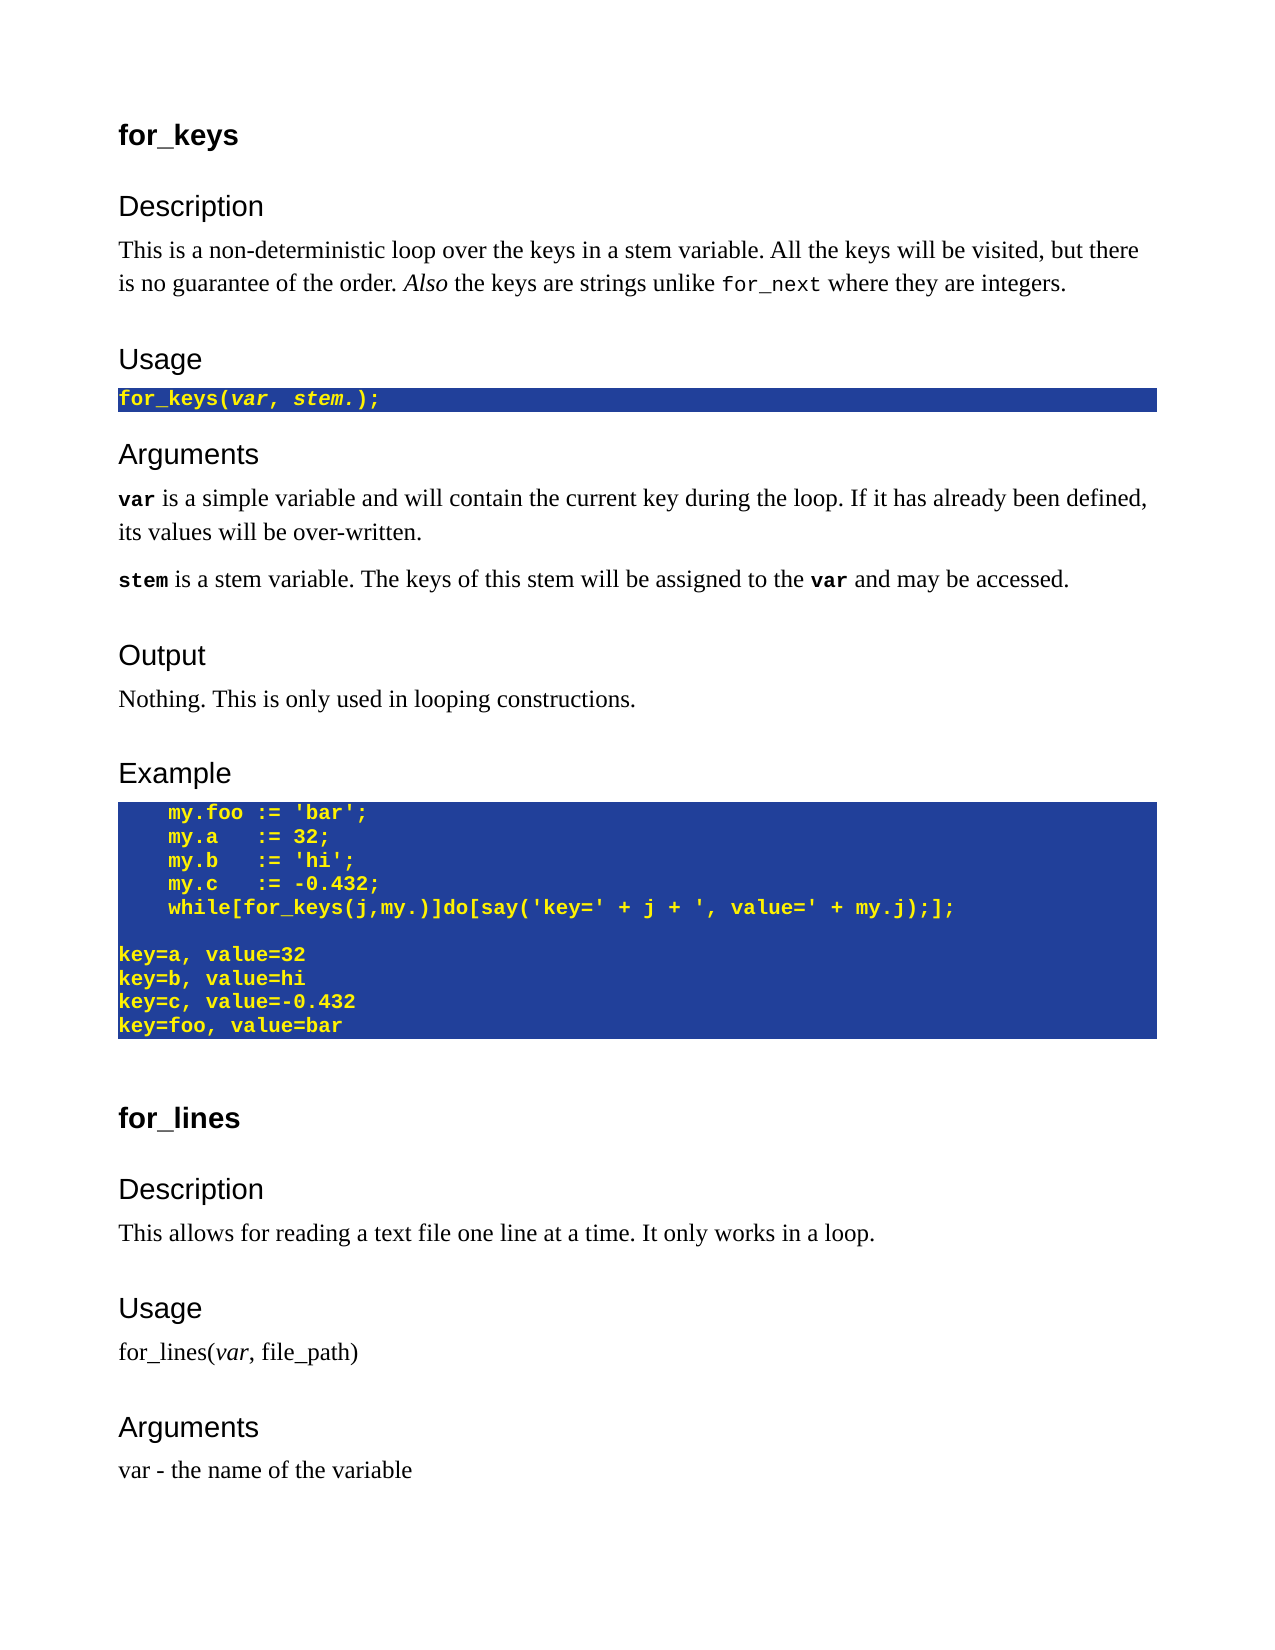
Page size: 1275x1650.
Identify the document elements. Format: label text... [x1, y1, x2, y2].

subtitle Output [118, 638, 1157, 671]
text while[for_keys(j,my.)]do[say('key=' + j + ', value=' + my.j);]; [118, 897, 1157, 921]
text This is a non-deterministic loop over the keys in a stem variable. All the keys will be visited, but there is no guarantee of the order. Also the keys are strings unlike for_next where they are integers. [118, 235, 1157, 298]
text Nothing. This is only used in looping constructions. [118, 684, 1157, 712]
subtitle for_lines [118, 1101, 1157, 1135]
text key=b, value=hi [118, 968, 1157, 992]
subtitle Description [118, 189, 1157, 223]
subtitle Description [118, 1172, 1157, 1206]
text key=c, value=-0.432 [118, 992, 1157, 1015]
subtitle Usage [118, 342, 1157, 376]
text key=a, value=32 [118, 944, 1157, 968]
subtitle Usage [118, 1291, 1157, 1324]
text my.c := -0.432; [118, 873, 1157, 897]
text This allows for reading a text file one line at a time. It only works in a loop. [118, 1218, 1157, 1247]
subtitle for_keys [118, 118, 1157, 152]
subtitle Arguments [118, 437, 1157, 470]
subtitle Arguments [118, 1409, 1157, 1443]
text my.foo := 'bar'; [118, 802, 1157, 826]
text var - the name of the variable [118, 1456, 1157, 1484]
subtitle Example [118, 756, 1157, 790]
text var is a simple variable and will contain the current key during the loop. If it has already been defined, its values will be over-written. [118, 483, 1157, 545]
text for_keys(var, stem.); [118, 388, 1157, 412]
text my.a := 32; [118, 826, 1157, 850]
text my.b := 'hi'; [118, 850, 1157, 873]
text for_lines(var, file_path) [118, 1337, 1157, 1366]
text key=foo, value=bar [118, 1015, 1157, 1039]
text stem is a stem variable. The keys of this stem will be assigned to the var and may be accessed. [118, 564, 1157, 594]
